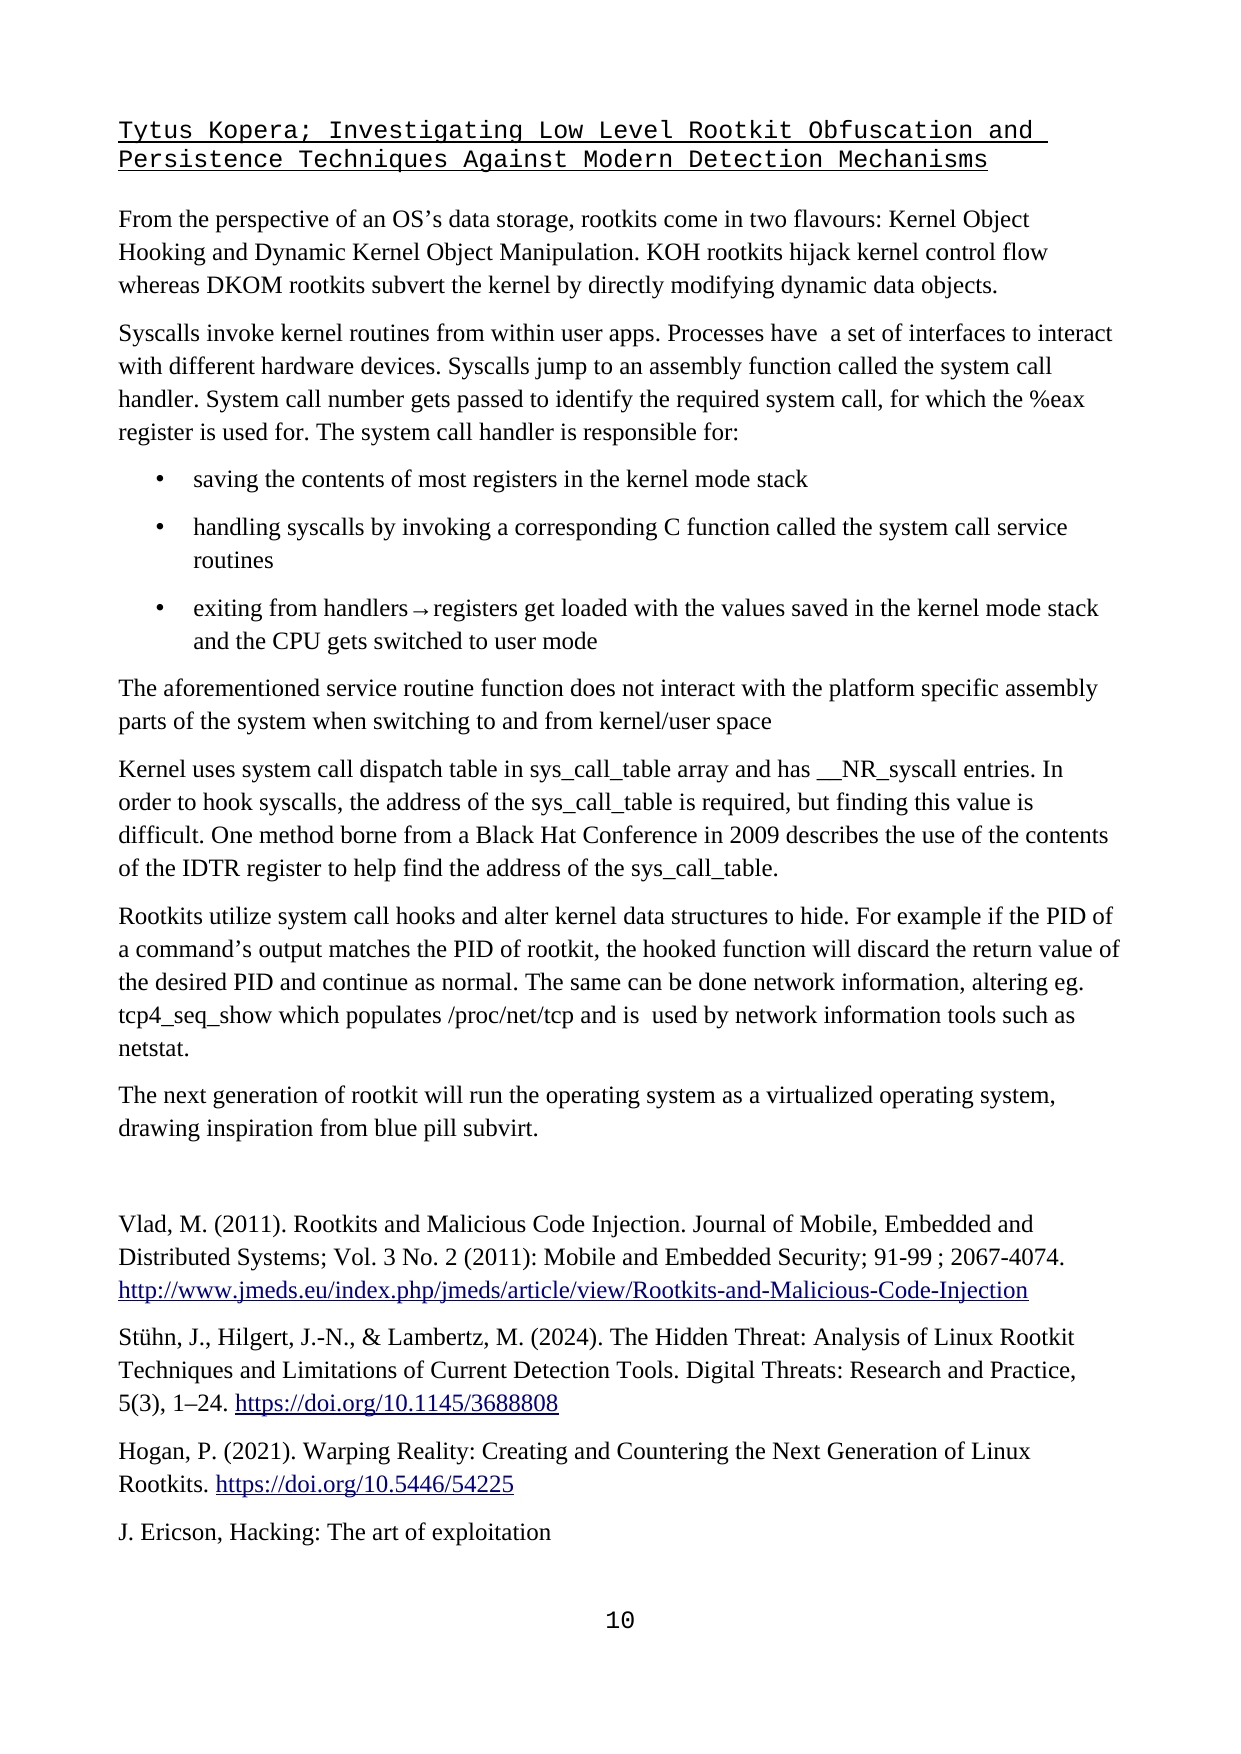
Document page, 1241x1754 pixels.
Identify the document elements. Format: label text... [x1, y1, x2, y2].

text Rootkits utilize system call hooks and alter kernel data structures to hide. For example if the PID of a command’s output matches the PID of rootkit, the hooked function will discard the return value of the desired PID and continue as normal. The same can be done network information, altering eg. tcp4_seq_show which populates /proc/net/tcp and is used by network information tools such as netstat. [118, 901, 1122, 1062]
list exiting from handlers→registers get loaded with the values saved in the kernel mode stack and the CPU gets switched to user mode [156, 593, 1122, 654]
text Kernel uses system call dispatch table in sys_call_table array and has __NR_syscall entries. In order to hook syscalls, the address of the sys_call_table is required, but finding this value is difficult. One method borne from a Black Hat Conference in 2009 describes the use of the contents of the IDTR register to help find the address of the sys_call_table. [118, 754, 1122, 882]
text Stühn, J., Hilgert, J.-N., & Lambertz, M. (2024). The Hidden Threat: Analysis of Linux Rootkit Techniques and Limitations of Current Detection Tools. Digital Threats: Research and Practice, 5(3), 1–24. https://doi.org/10.1145/3688808 [118, 1322, 1122, 1417]
text Hogan, P. (2021). Warping Reality: Creating and Countering the Next Generation of Linux Rootkits. https://doi.org/10.5446/54225 [118, 1436, 1122, 1498]
text The next generation of rootkit will run the operating system as a virtualized operating system, drawing inspiration from blue pill subvirt. [118, 1080, 1122, 1142]
text From the perspective of an OS’s data storage, rootkits come in two flavours: Kernel Object Hooking and Dynamic Kernel Object Manipulation. KOH rootkits hijack kernel control flow whereas DKOM rootkits subvert the kernel by directly modifying dynamic data objects. [118, 204, 1122, 299]
list saving the contents of most registers in the kernel mode stack [156, 464, 1122, 493]
text Vlad, M. (2011). Rootkits and Malicious Code Injection. Journal of Mobile, Embedded and Distributed Systems; Vol. 3 No. 2 (2011): Mobile and Embedded Security; 91-99 ; 2067-4074. http://www.jmeds.eu/index.php/jmeds/article/view/Rootkits-and-Malicious-Code-Injection [118, 1209, 1122, 1303]
text The aforementioned service routine function does not interact with the platform specific assembly parts of the system when switching to and from kernel/user space [118, 673, 1122, 735]
list handling syscalls by invoking a corresponding C function called the system call service routines [156, 512, 1122, 574]
text Syscalls invoke kernel routines from within user apps. Processes have a set of interfaces to interact with different hardware devices. Syscalls jump to an assembly function called the system call handler. System call number gets passed to identify the required system call, for which the %eax register is used for. The system call handler is responsible for: [118, 318, 1122, 446]
text J. Ericson, Hacking: The art of exploitation [118, 1517, 1122, 1545]
